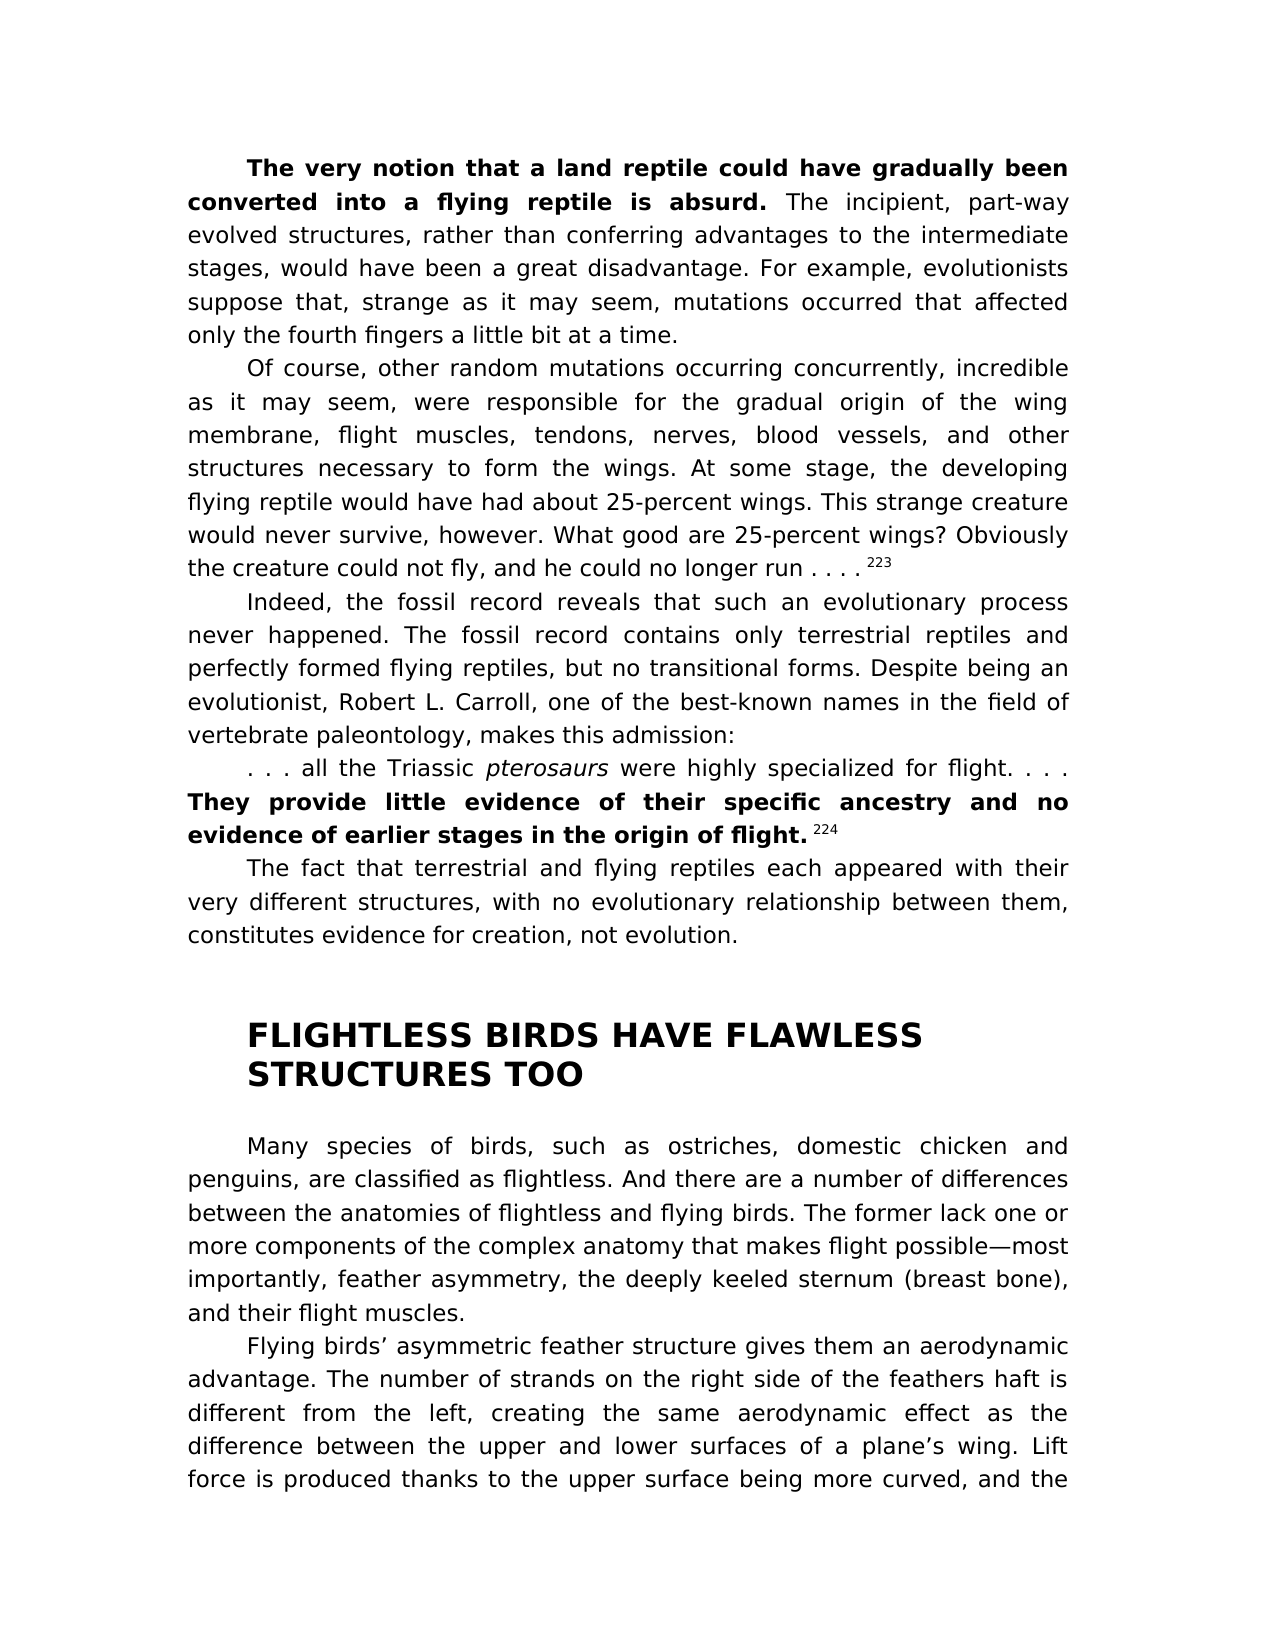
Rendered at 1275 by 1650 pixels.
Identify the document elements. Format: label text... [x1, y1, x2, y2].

text The fact that terrestrial and flying reptiles each appeared with their very different structures, with no evolutionary relationship between them, constitutes evidence for creation, not evolution. [187, 850, 1070, 950]
text Many species of birds, such as ostriches, domestic chicken and penguins, are classified as flightless. And there are a number of differences between the anatomies of flightless and flying birds. The former lack one or more components of the complex anatomy that makes flight possible—most importantly, feather asymmetry, the deeply keeled sternum (breast bone), and their flight muscles. [187, 1128, 1070, 1328]
text The very notion that a land reptile could have gradually been converted into a flying reptile is absurd. The incipient, part-way evolved structures, rather than conferring advantages to the intermediate stages, would have been a great disadvantage. For example, evolutionists suppose that, strange as it may seem, mutations occurred that affected only the fourth fingers a little bit at a time. [187, 150, 1070, 350]
text FLIGHTLESS BIRDS HAVE FLAWLESS [187, 1017, 1070, 1056]
text . . . all the Triassic pterosaurs were highly specialized for flight. . . . They provide little evidence of their specific ancestry and no evidence of earlier stages in the origin of flight. 224 [187, 750, 1070, 850]
text Indeed, the fossil record reveals that such an evolutionary process never happened. The fossil record contains only terrestrial reptiles and perfectly formed flying reptiles, but no transitional forms. Despite being an evolutionist, Robert L. Carroll, one of the best-known names in the field of vertebrate paleontology, makes this admission: [187, 583, 1070, 750]
text Of course, other random mutations occurring concurrently, incredible as it may seem, were responsible for the gradual origin of the wing membrane, flight muscles, tendons, nerves, blood vessels, and other structures necessary to form the wings. At some stage, the developing flying reptile would have had about 25-percent wings. This strange creature would never survive, however. What good are 25-percent wings? Obviously the creature could not fly, and he could no longer run . . . . 223 [187, 350, 1070, 583]
text Flying birds’ asymmetric feather structure gives them an aerodynamic advantage. The number of strands on the right side of the feathers haft is different from the left, creating the same aerodynamic effect as the difference between the upper and lower surfaces of a plane’s wing. Lift force is produced thanks to the upper surface being more curved, and the [187, 1328, 1070, 1494]
text STRUCTURES TOO [187, 1056, 1070, 1094]
